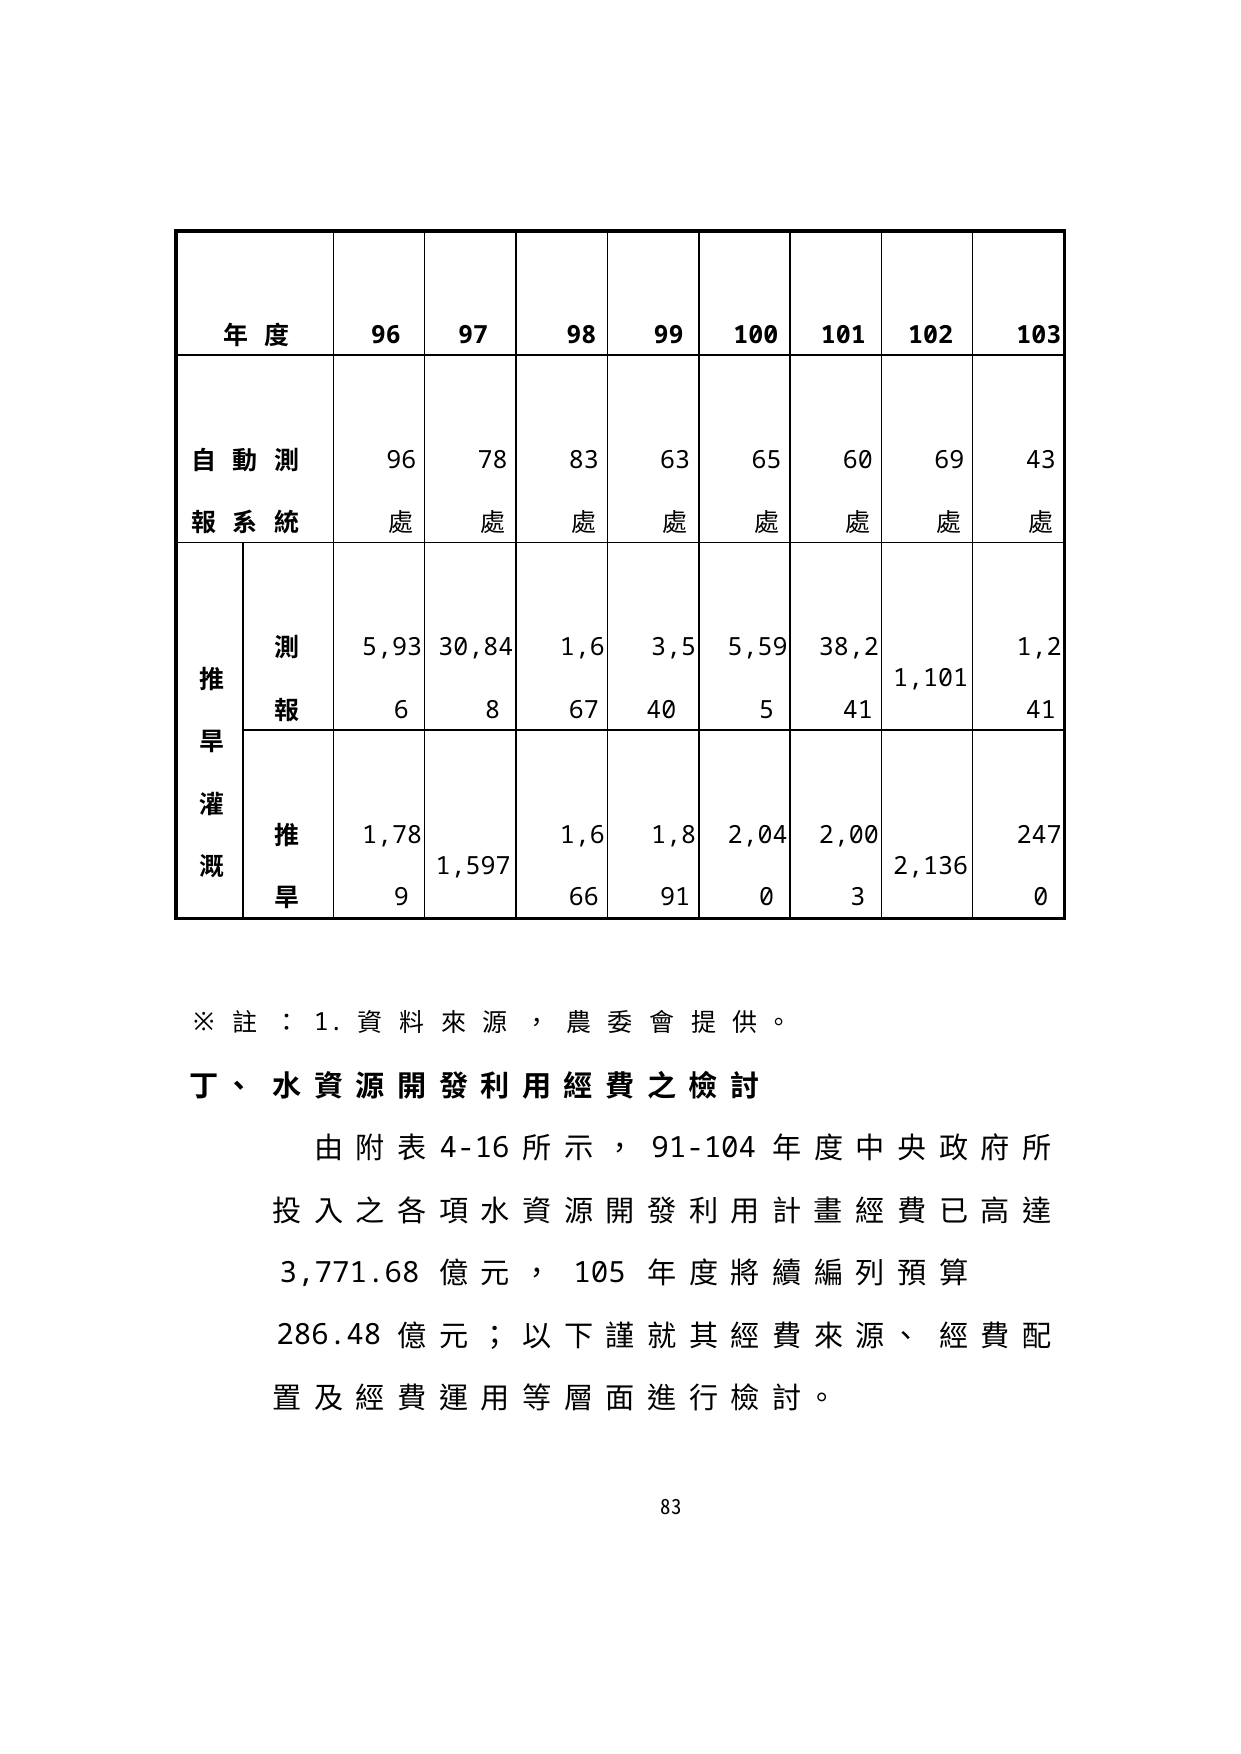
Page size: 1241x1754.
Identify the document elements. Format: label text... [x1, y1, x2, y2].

table_cell 2,136 [882, 731, 972, 917]
table_header 97 [425, 233, 515, 354]
table_cell 60處 [791, 356, 881, 542]
table_cell 43處 [973, 356, 1063, 542]
table_header 101 [791, 233, 881, 354]
table_cell 63處 [608, 356, 698, 542]
table_cell 3,540 [608, 543, 698, 729]
table_header 103 [973, 233, 1063, 354]
table_cell 1,667 [517, 543, 607, 729]
table_cell 1,666 [517, 731, 607, 917]
table_header 102 [882, 233, 972, 354]
table_cell 自動測報系統 [178, 356, 333, 542]
table_cell 2,003 [791, 731, 881, 917]
table_cell 1,241 [973, 543, 1063, 729]
table_cell 1,597 [425, 731, 515, 917]
table_cell 1,101 [882, 543, 972, 729]
table_cell 78處 [425, 356, 515, 542]
table_cell 5,595 [700, 543, 789, 729]
text 由附表4-16所示，91-104年度中央政府所投入之各項水資源開發利用計畫經費已高達3,771.68億元，105年度將續編列預算286.48億元；以下謹就其經費來源、經費配置及經費運用等層面進行檢討。 [242, 1104, 1058, 1417]
table_cell 推旱 [244, 731, 333, 917]
table_cell 1,789 [334, 731, 424, 917]
table_cell 30,848 [425, 543, 515, 729]
table_header 年度 [178, 233, 333, 354]
table_cell 69處 [882, 356, 972, 542]
table_cell 2,040 [700, 731, 789, 917]
table_cell 96處 [334, 356, 424, 542]
table_cell 65處 [700, 356, 789, 542]
table_header 98 [517, 233, 607, 354]
text 丁、水資源開發利用經費之檢討 [183, 1042, 1058, 1104]
text ※註：1.資料來源，農委會提供。 [183, 979, 1058, 1042]
table_cell 推旱灌溉 [178, 543, 242, 917]
table_header 99 [608, 233, 698, 354]
table_cell 38,241 [791, 543, 881, 729]
table_header 100 [700, 233, 789, 354]
table_cell 2470 [973, 731, 1063, 917]
table_cell 5,936 [334, 543, 424, 729]
table_cell 測報 [244, 543, 333, 729]
table_header 96 [334, 233, 424, 354]
table_cell 1,891 [608, 731, 698, 917]
table_cell 83處 [517, 356, 607, 542]
